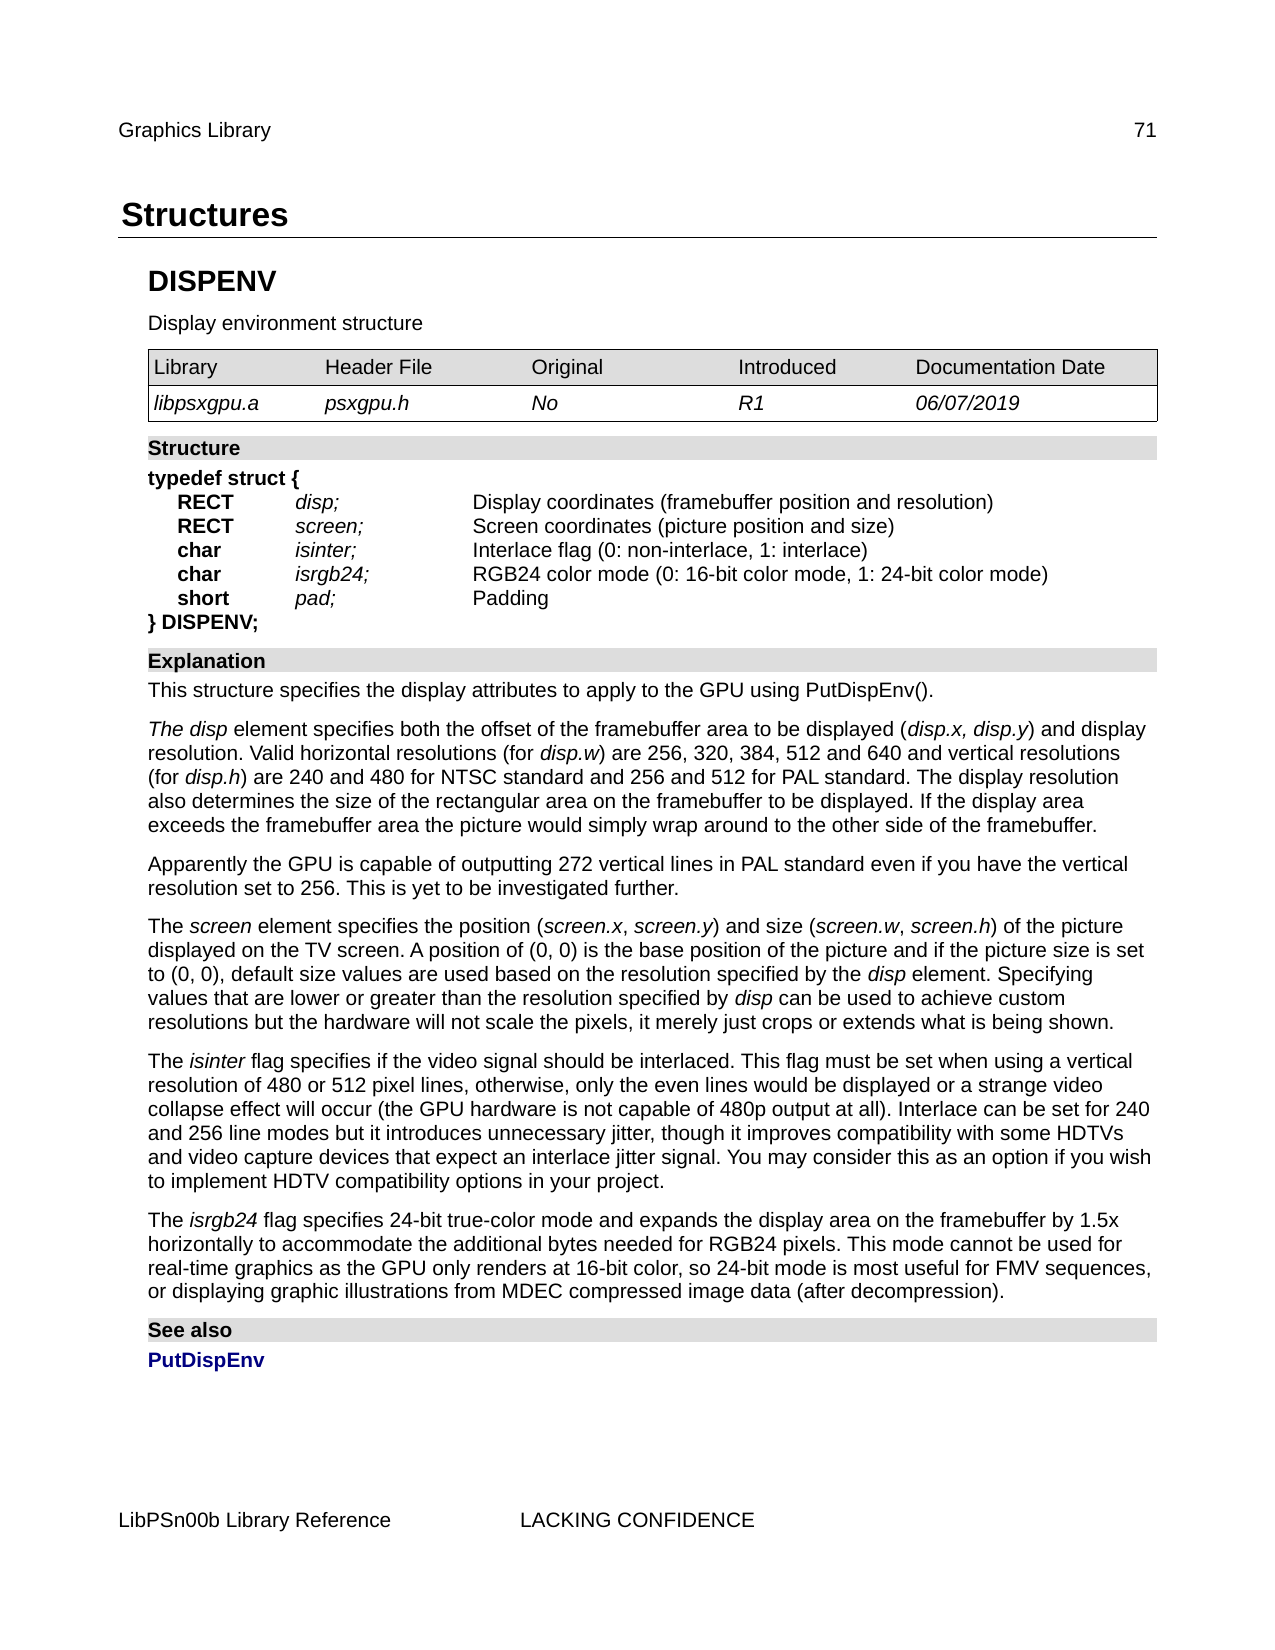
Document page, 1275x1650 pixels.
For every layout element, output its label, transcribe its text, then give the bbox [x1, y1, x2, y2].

text libpsxgpu.a psxgpu.h No R1 06/07/2019 [149, 386, 1157, 421]
text The isinter flag specifies if the video signal should be interlaced. This flag must be set when using a vertical resolution of 480 or 512 pixel lines, otherwise, only the even lines would be displayed or a strange video collapse effect will occur (the GPU hardware is not capable of 480p output at all). Interlace can be set for 240 and 256 line modes but it introduces unnecessary jitter, though it improves compatibility with some HDTVs and video capture devices that expect an interlace jitter signal. You may consider this as an option if you wish to implement HDTV compatibility options in your project. [148, 1049, 1157, 1193]
text The screen element specifies the position (screen.x, screen.y) and size (screen.w, screen.h) of the picture displayed on the TV screen. A position of (0, 0) is the base position of the picture and if the picture size is set to (0, 0), default size values are used based on the resolution specified by the disp element. Specifying values that are lower or greater than the resolution specified by disp can be used to achieve custom resolutions but the hardware will not scale the pixels, it merely just crops or extends what is being shown. [148, 914, 1157, 1034]
subtitle DISPENV [148, 264, 1157, 298]
text Library Header File Original Introduced Documentation Date [149, 350, 1157, 385]
text } DISPENV; [148, 609, 1157, 633]
text short pad; Padding [148, 586, 1157, 609]
text typedef struct { [148, 466, 1157, 490]
text char isrgb24; RGB24 color mode (0: 16-bit color mode, 1: 24-bit color mode) [148, 562, 1157, 586]
text char isinter; Interlace flag (0: non-interlace, 1: interlace) [148, 538, 1157, 562]
text Apparently the GPU is capable of outputting 272 vertical lines in PAL standard even if you have the vertical resolution set to 256. This is yet to be investigated further. [148, 852, 1157, 899]
subtitle Explanation [148, 648, 1157, 672]
text The disp element specifies both the offset of the framebuffer area to be displayed (disp.x, disp.y) and display resolution. Valid horizontal resolutions (for disp.w) are 256, 320, 384, 512 and 640 and vertical resolutions (for disp.h) are 240 and 480 for NTSC standard and 256 and 512 for PAL standard. The display resolution also determines the size of the rectangular area on the framebuffer to be displayed. If the display area exceeds the framebuffer area the picture would simply wrap around to the other side of the framebuffer. [148, 717, 1157, 837]
text Display environment structure [148, 310, 1157, 334]
subtitle Structure [148, 436, 1157, 460]
subtitle Structures [118, 192, 1157, 237]
text This structure specifies the display attributes to apply to the GPU using PutDispEnv(). [148, 678, 1157, 702]
text RECT disp; Display coordinates (framebuffer position and resolution) [148, 490, 1157, 514]
text PutDispEnv [148, 1348, 1157, 1372]
text The isrgb24 flag specifies 24-bit true-color mode and expands the display area on the framebuffer by 1.5x horizontally to accommodate the additional bytes needed for RGB24 pixels. This mode cannot be used for real-time graphics as the GPU only renders at 16-bit color, so 24-bit mode is most useful for FMV sequences, or displaying graphic illustrations from MDEC compressed image data (after decompression). [148, 1207, 1157, 1303]
text RECT screen; Screen coordinates (picture position and size) [148, 514, 1157, 538]
subtitle See also [148, 1318, 1157, 1342]
